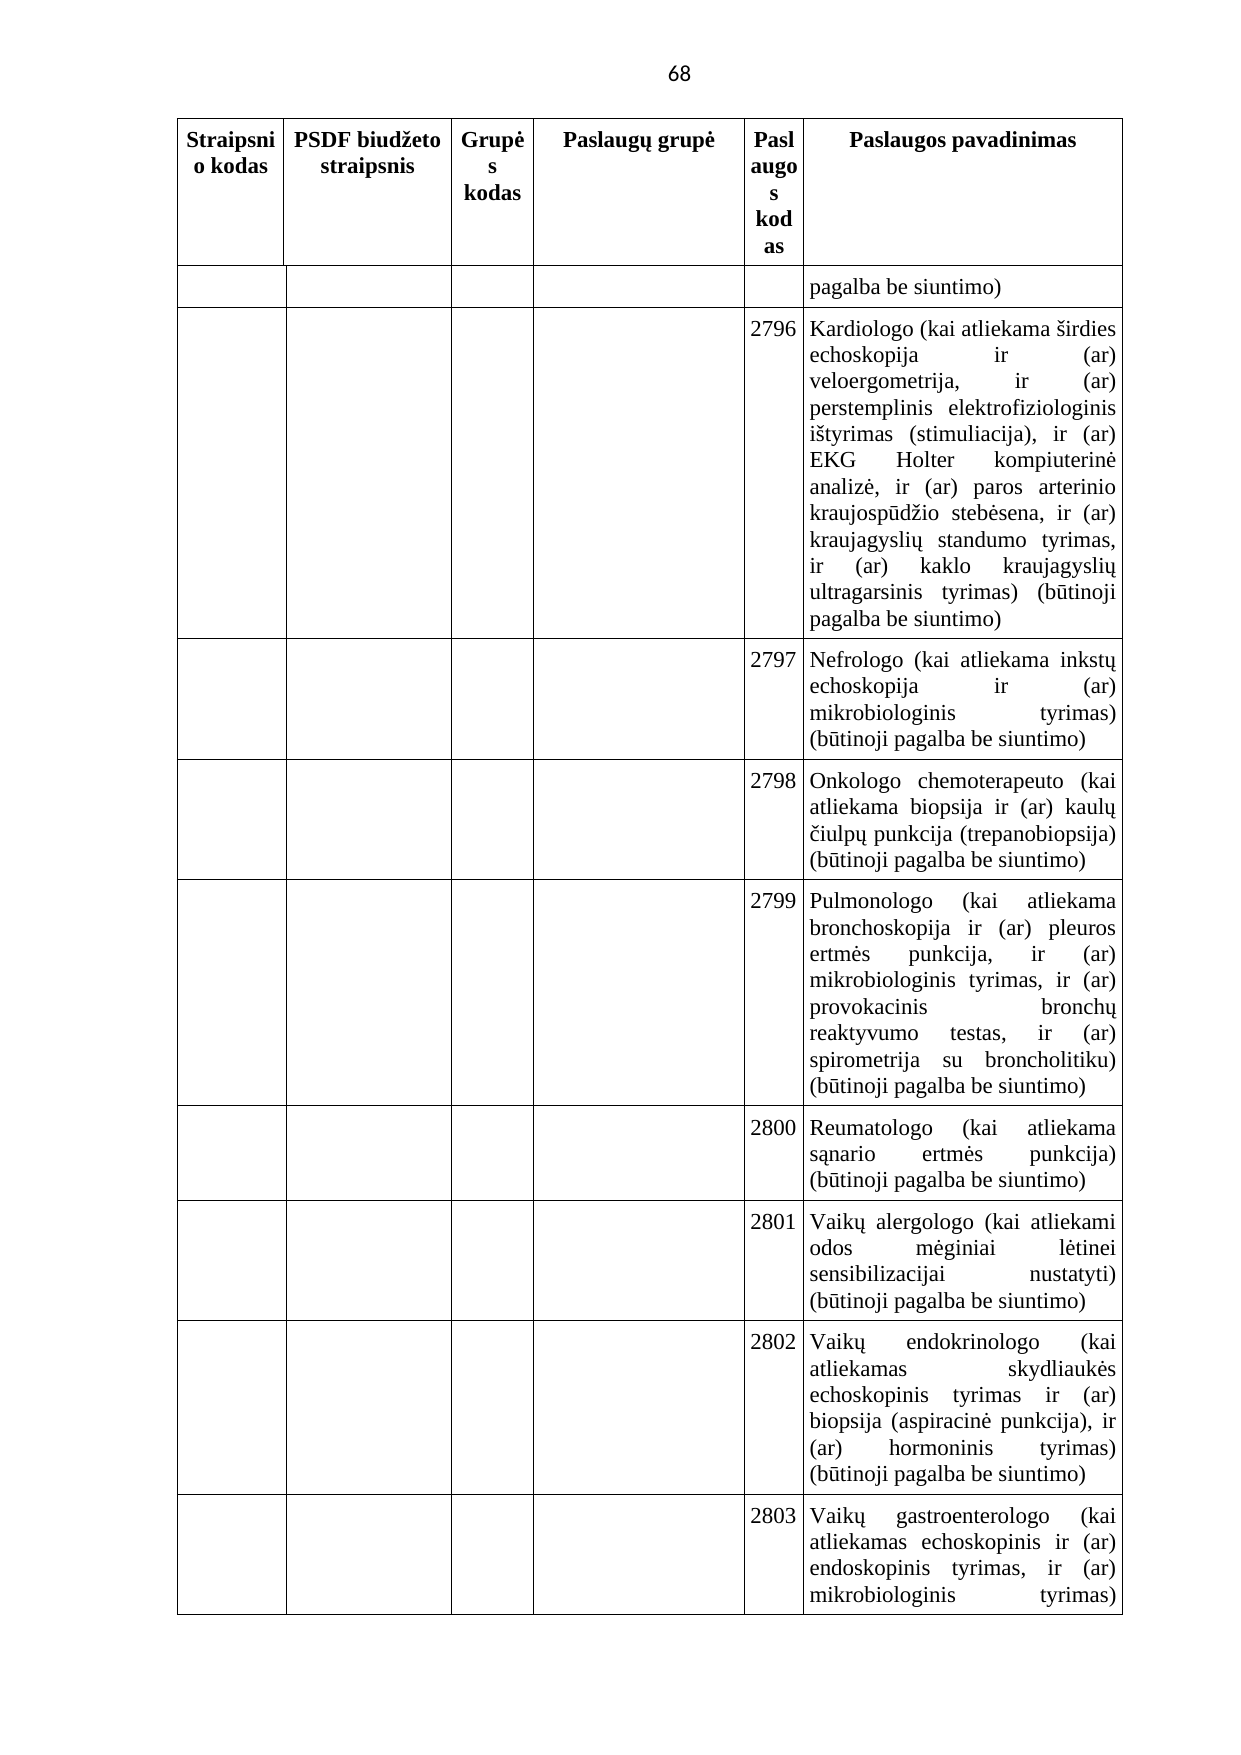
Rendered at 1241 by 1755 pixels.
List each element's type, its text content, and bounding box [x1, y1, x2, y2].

table_cell 2802 [745, 1321, 803, 1494]
table_cell 2803 [745, 1495, 803, 1614]
table_cell [178, 1495, 286, 1614]
table_cell [452, 1495, 533, 1614]
table_cell 2799 [745, 880, 803, 1105]
table_cell [287, 1106, 451, 1200]
table_cell 2796 [745, 308, 803, 638]
table_cell [452, 1321, 533, 1494]
table_cell Vaikų gastroenterologo (kai atliekamas echoskopinis ir (ar) endoskopinis tyrimas, ir (ar) mikrobiologinis tyrimas) [804, 1495, 1122, 1614]
table_header Straipsnio kodas [178, 119, 283, 265]
table_cell 2800 [745, 1106, 803, 1200]
table_header PSDF biudžeto straipsnis [284, 119, 451, 265]
table_cell 2797 [745, 639, 803, 759]
table_cell [287, 308, 451, 638]
table_cell pagalba be siuntimo) [804, 266, 1122, 307]
table_header Grupės kodas [452, 119, 533, 265]
table_cell [452, 266, 533, 307]
table_header Paslaugos pavadinimas [804, 119, 1122, 265]
table_cell [287, 266, 451, 307]
table_cell [287, 1495, 451, 1614]
table_cell [452, 760, 533, 879]
table_cell [178, 266, 286, 307]
table_cell [178, 760, 286, 879]
table_cell [287, 1201, 451, 1320]
table_cell [534, 1321, 744, 1494]
table_cell [178, 639, 286, 759]
table_cell [287, 880, 451, 1105]
table_cell [452, 308, 533, 638]
table_cell [452, 1106, 533, 1200]
table_cell Vaikų endokrinologo (kai atliekamas skydliaukės echoskopinis tyrimas ir (ar) biopsija (aspiracinė punkcija), ir (ar) hormoninis tyrimas) (būtinoji pagalba be siuntimo) [804, 1321, 1122, 1494]
table_cell [534, 880, 744, 1105]
table_cell 2801 [745, 1201, 803, 1320]
table_cell Kardiologo (kai atliekama širdies echoskopija ir (ar) veloergometrija, ir (ar) perstemplinis elektrofiziologinis ištyrimas (stimuliacija), ir (ar) EKG Holter kompiuterinė analizė, ir (ar) paros arterinio kraujospūdžio stebėsena, ir (ar) kraujagyslių standumo tyrimas, ir (ar) kaklo kraujagyslių ultragarsinis tyrimas) (būtinoji pagalba be siuntimo) [804, 308, 1122, 638]
table_cell [178, 1201, 286, 1320]
table_cell 2798 [745, 760, 803, 879]
table_cell [452, 639, 533, 759]
table_cell [178, 880, 286, 1105]
table_cell [287, 1321, 451, 1494]
table_cell [534, 760, 744, 879]
table_cell [287, 639, 451, 759]
table_cell [534, 1201, 744, 1320]
table_cell [178, 1321, 286, 1494]
table_cell [287, 760, 451, 879]
table_cell [745, 266, 803, 307]
table_cell [534, 639, 744, 759]
table_cell [178, 1106, 286, 1200]
table_cell [452, 880, 533, 1105]
table_cell [534, 308, 744, 638]
table_cell Nefrologo (kai atliekama inkstų echoskopija ir (ar) mikrobiologinis tyrimas) (būtinoji pagalba be siuntimo) [804, 639, 1122, 759]
table_header Paslaugų grupė [534, 119, 744, 265]
table_cell [534, 1495, 744, 1614]
table_header Paslaugos kodas [745, 119, 803, 265]
table_cell [534, 1106, 744, 1200]
table_cell Pulmonologo (kai atliekama bronchoskopija ir (ar) pleuros ertmės punkcija, ir (ar) mikrobiologinis tyrimas, ir (ar) provokacinis bronchų reaktyvumo testas, ir (ar) spirometrija su broncholitiku) (būtinoji pagalba be siuntimo) [804, 880, 1122, 1105]
table_cell [452, 1201, 533, 1320]
table_cell Reumatologo (kai atliekama sąnario ertmės punkcija) (būtinoji pagalba be siuntimo) [804, 1106, 1122, 1200]
table_cell [534, 266, 744, 307]
table_cell Onkologo chemoterapeuto (kai atliekama biopsija ir (ar) kaulų čiulpų punkcija (trepanobiopsija) (būtinoji pagalba be siuntimo) [804, 760, 1122, 879]
table_cell Vaikų alergologo (kai atliekami odos mėginiai lėtinei sensibilizacijai nustatyti) (būtinoji pagalba be siuntimo) [804, 1201, 1122, 1320]
table_cell [178, 308, 286, 638]
